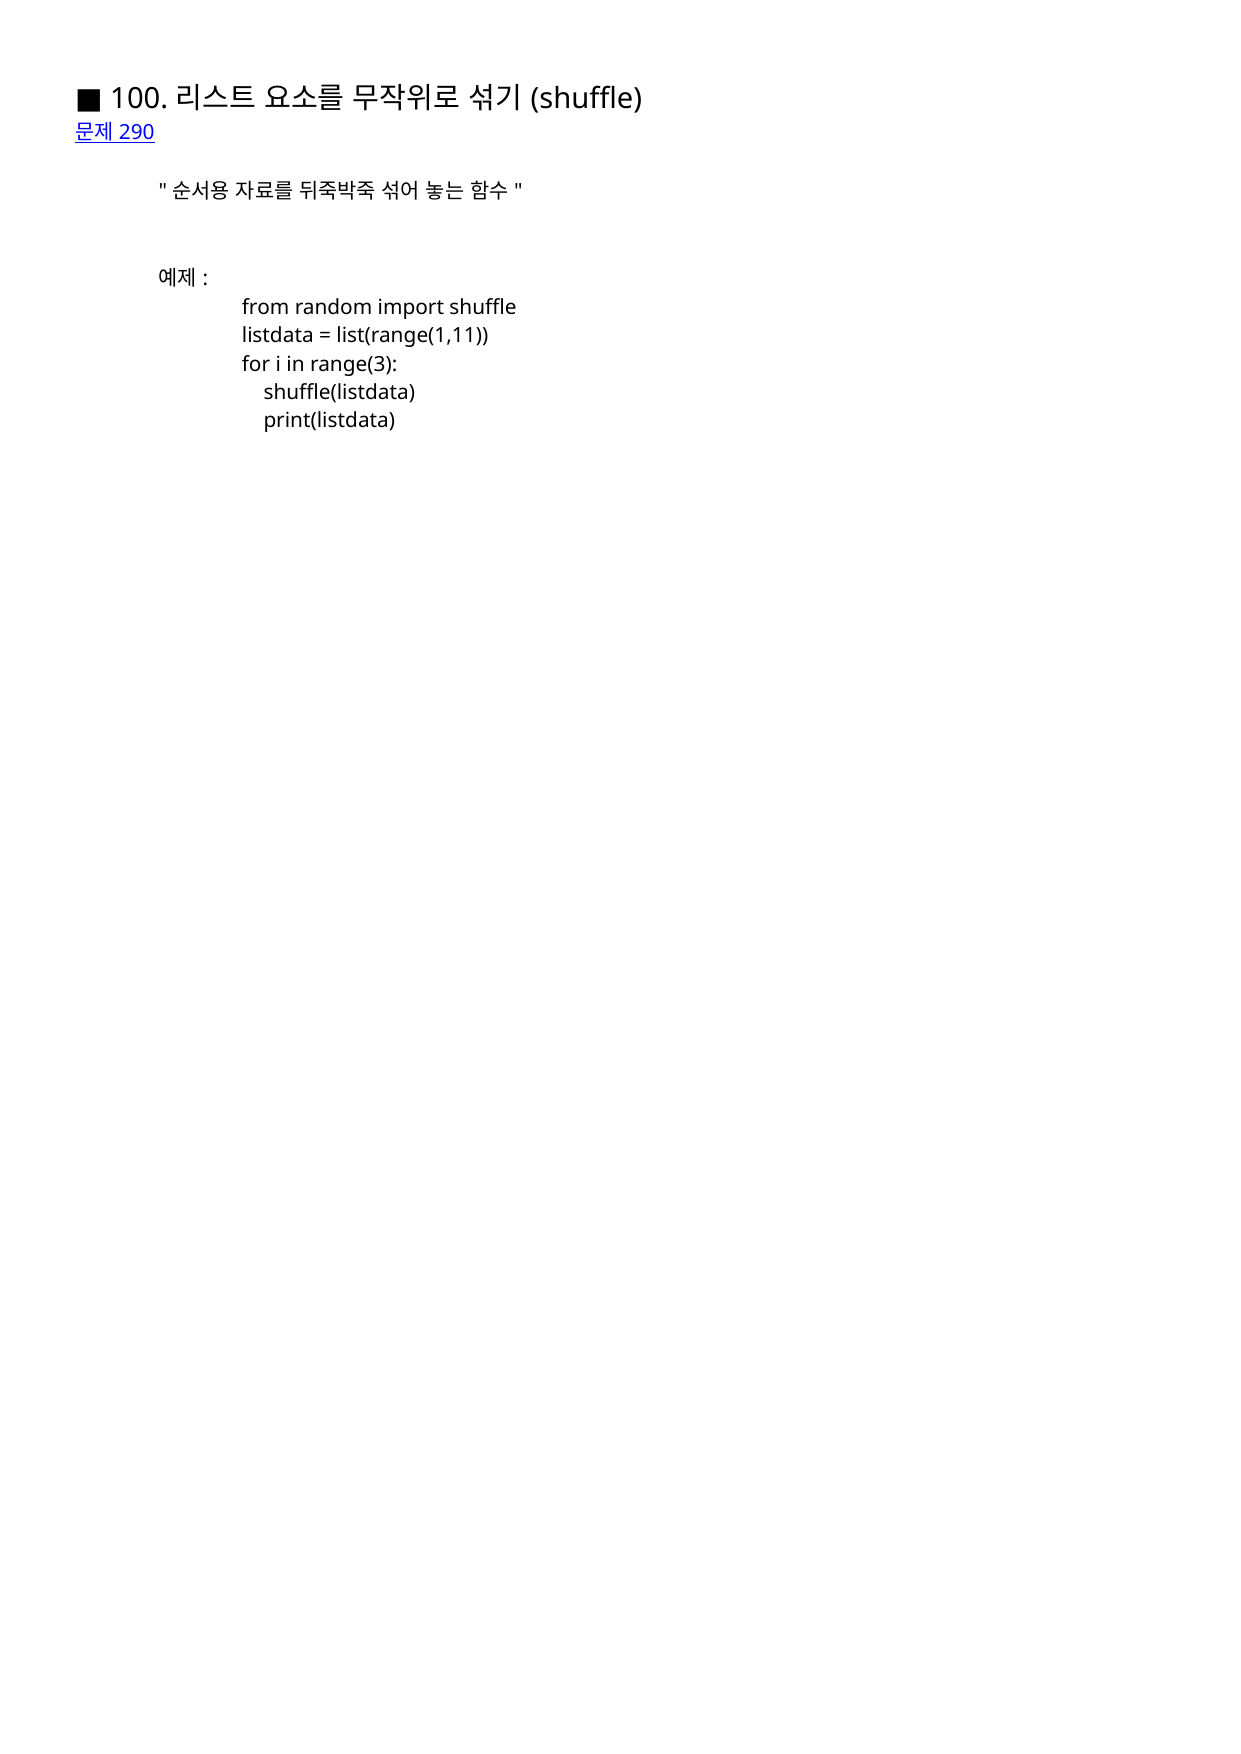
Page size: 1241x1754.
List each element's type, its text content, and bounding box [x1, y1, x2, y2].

text for i in range(3): [75, 349, 1165, 377]
text " 순서용 자료를 뒤죽박죽 섞어 놓는 함수 " [75, 174, 1165, 204]
text 문제 290 [75, 117, 1165, 146]
text shuffle(listdata) [75, 377, 1165, 406]
subtitle ■ 100. 리스트 요소를 무작위로 섞기 (shuffle) [75, 75, 1165, 117]
text 예제 : [75, 261, 1165, 292]
text print(listdata) [75, 406, 1165, 434]
text listdata = list(range(1,11)) [75, 320, 1165, 349]
text from random import shuffle [75, 292, 1165, 320]
